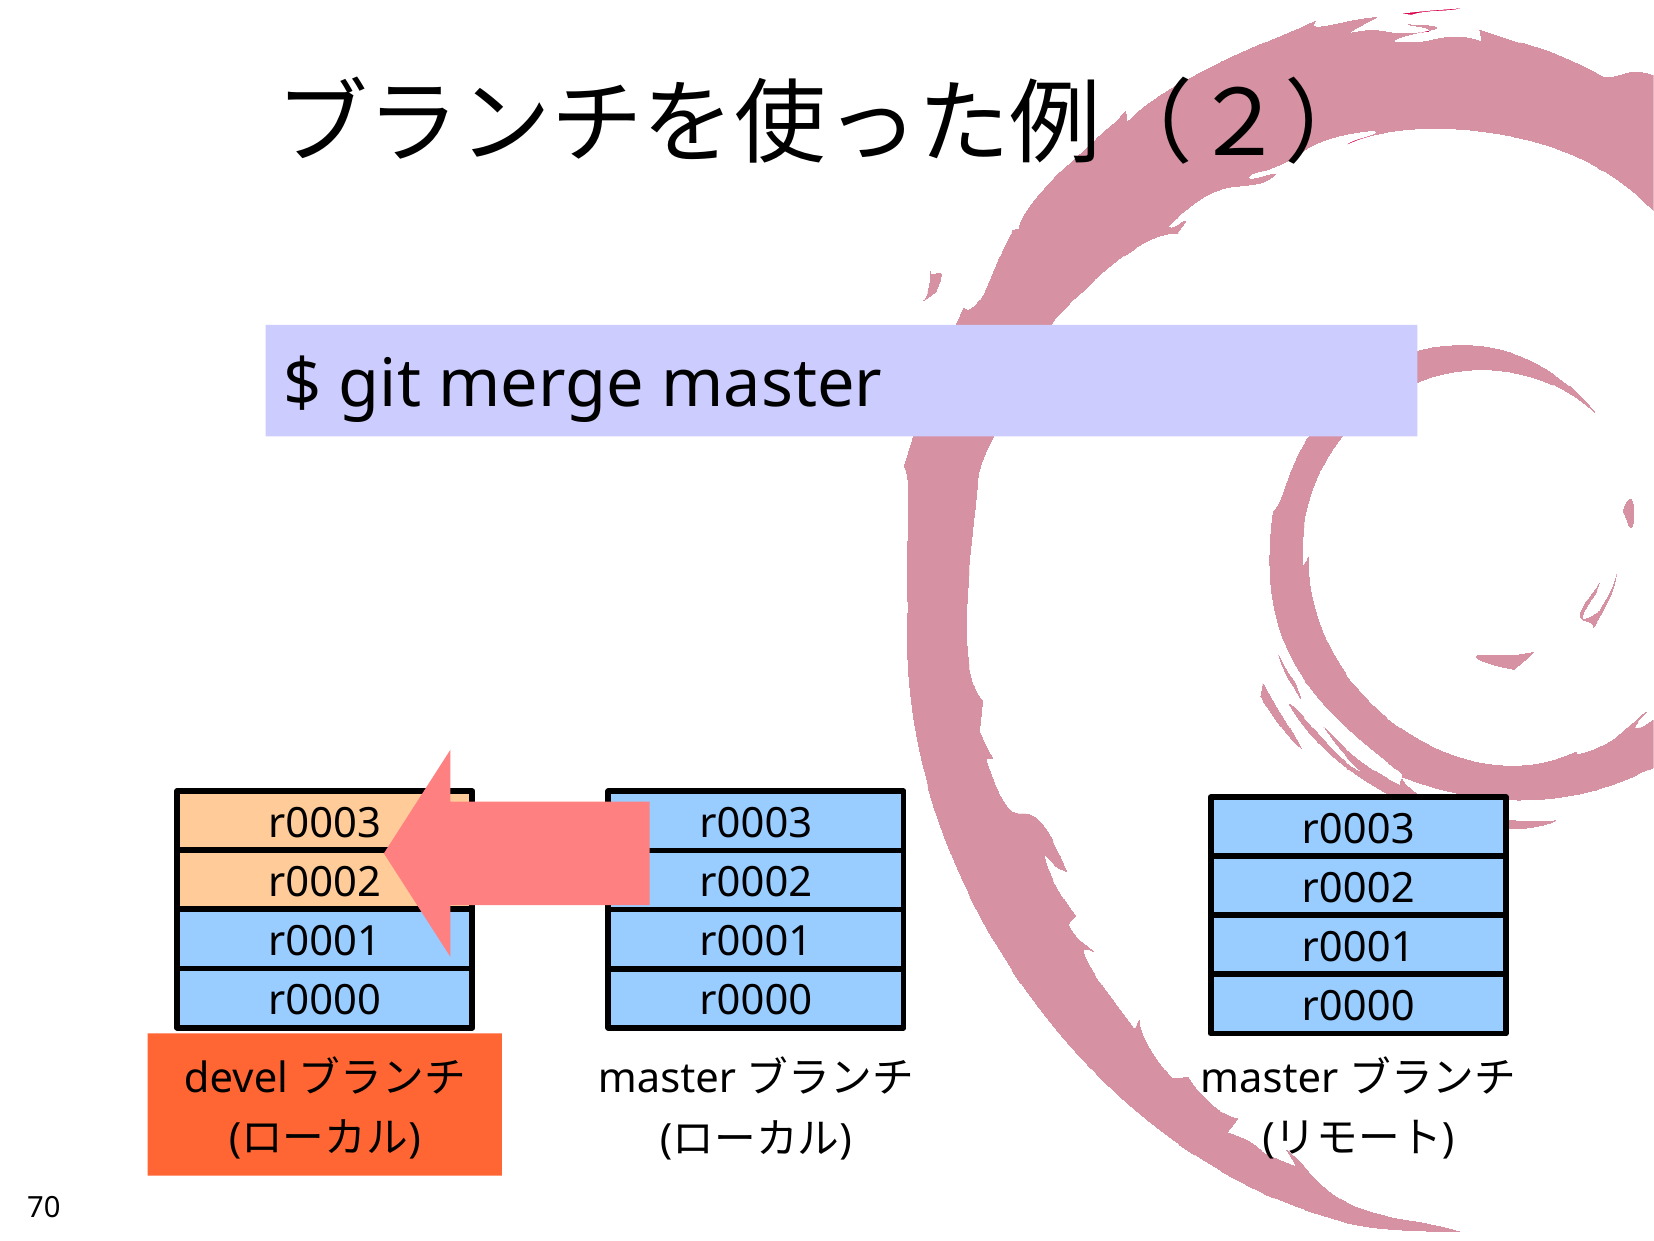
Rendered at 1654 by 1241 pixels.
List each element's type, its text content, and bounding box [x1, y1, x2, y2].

text_box r0001 [1210, 915, 1506, 974]
text_box r0002 [177, 851, 419, 910]
text_box r0001 [608, 909, 904, 968]
text_box r0000 [1210, 974, 1506, 1033]
text_box master ブランチ (リモート) [1181, 1033, 1536, 1162]
text_box r0003 [608, 791, 904, 851]
text_box r0000 [608, 968, 904, 1028]
text_box r0002 [608, 851, 904, 909]
text_box master ブランチ (ローカル) [578, 1033, 934, 1162]
picture [886, 0, 1654, 1241]
text_box r0003 [177, 791, 423, 851]
text_box r0002 [1210, 857, 1506, 915]
text_box r0001 [177, 910, 473, 968]
title ブランチを使った例（２） [82, 49, 1571, 257]
text_box r0000 [177, 968, 473, 1028]
text_box devel ブランチ (ローカル) [147, 1033, 502, 1162]
text_box $ git merge master [265, 324, 1418, 432]
text_box r0003 [1210, 797, 1506, 857]
text_box [383, 749, 650, 957]
text_box r0003 [451, 791, 473, 801]
